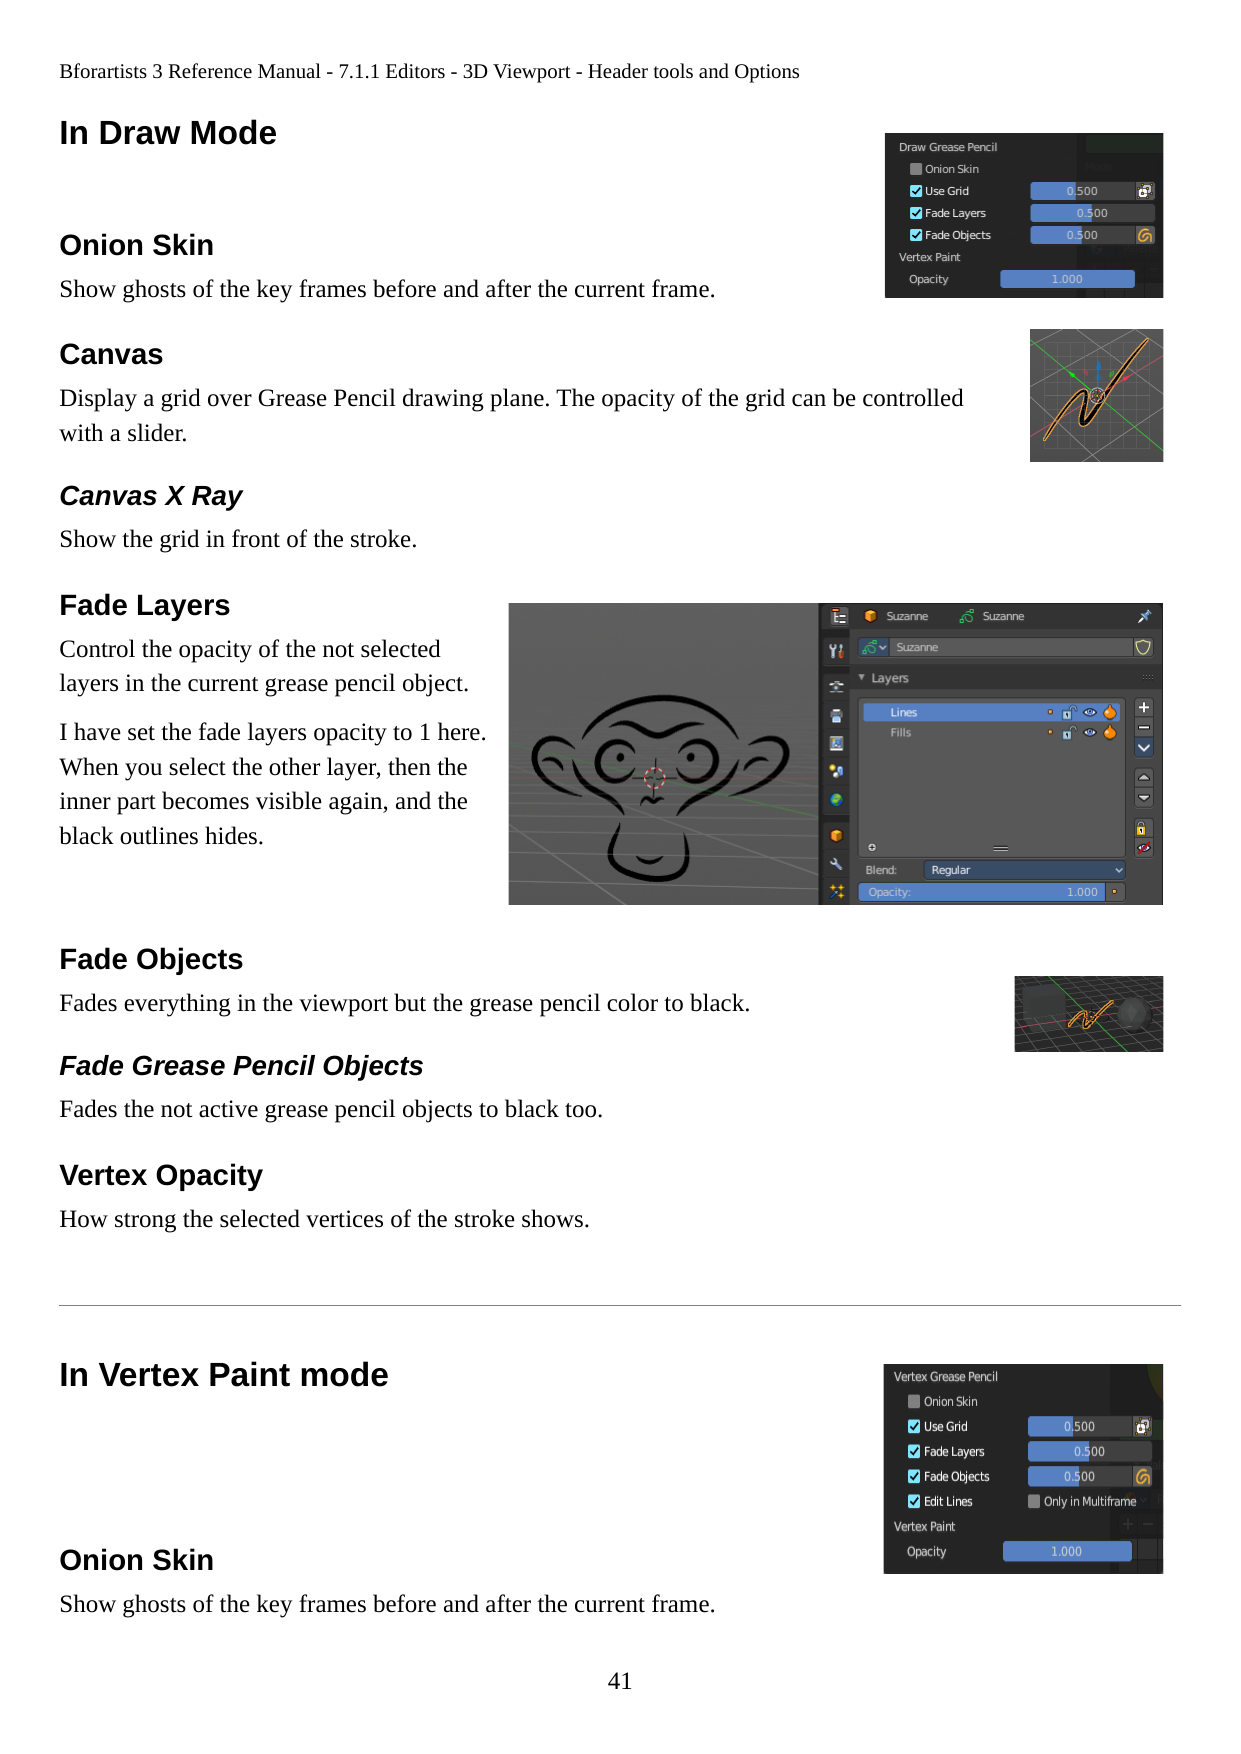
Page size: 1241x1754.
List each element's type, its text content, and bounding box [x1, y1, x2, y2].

text I have set the fade layers opacity to 1 here. When you select the other layer, then the inner part becomes visible again, and the black outlines hides. [59, 717, 508, 849]
text Fades the not active grease pencil objects to black too. [59, 1094, 1181, 1123]
picture [1014, 976, 1164, 1052]
text Fades everything in the viewport but the grease pencil color to black. [59, 988, 1014, 1017]
subtitle [1164, 227, 1181, 261]
picture [508, 603, 1164, 905]
subtitle Fade Grease Pencil Objects [59, 1050, 1181, 1082]
subtitle In Draw Mode [59, 113, 1181, 151]
picture [883, 1364, 1164, 1574]
subtitle Fade Layers [59, 588, 1181, 621]
subtitle Fade Objects [59, 942, 1181, 976]
subtitle Vertex Opacity [59, 1158, 1181, 1192]
subtitle Canvas [59, 337, 1030, 371]
text Show ghosts of the key frames before and after the current frame. [59, 274, 1181, 302]
text How strong the selected vertices of the stroke shows. [59, 1204, 1181, 1233]
text Control the opacity of the not selected layers in the current grease pencil object. [59, 634, 508, 697]
subtitle Onion Skin [59, 227, 884, 261]
subtitle Onion Skin [59, 1543, 1181, 1577]
subtitle Canvas X Ray [59, 479, 1181, 511]
text Show ghosts of the key frames before and after the current frame. [59, 1589, 1181, 1618]
text Show the grid in front of the stroke. [59, 524, 1181, 553]
picture [884, 133, 1164, 298]
subtitle In Vertex Paint mode [59, 1355, 1181, 1394]
subtitle [1164, 337, 1181, 371]
text Display a grid over Grease Pencil drawing plane. The opacity of the grid can be controlled with a slider. [59, 383, 1030, 447]
picture [1030, 329, 1164, 462]
